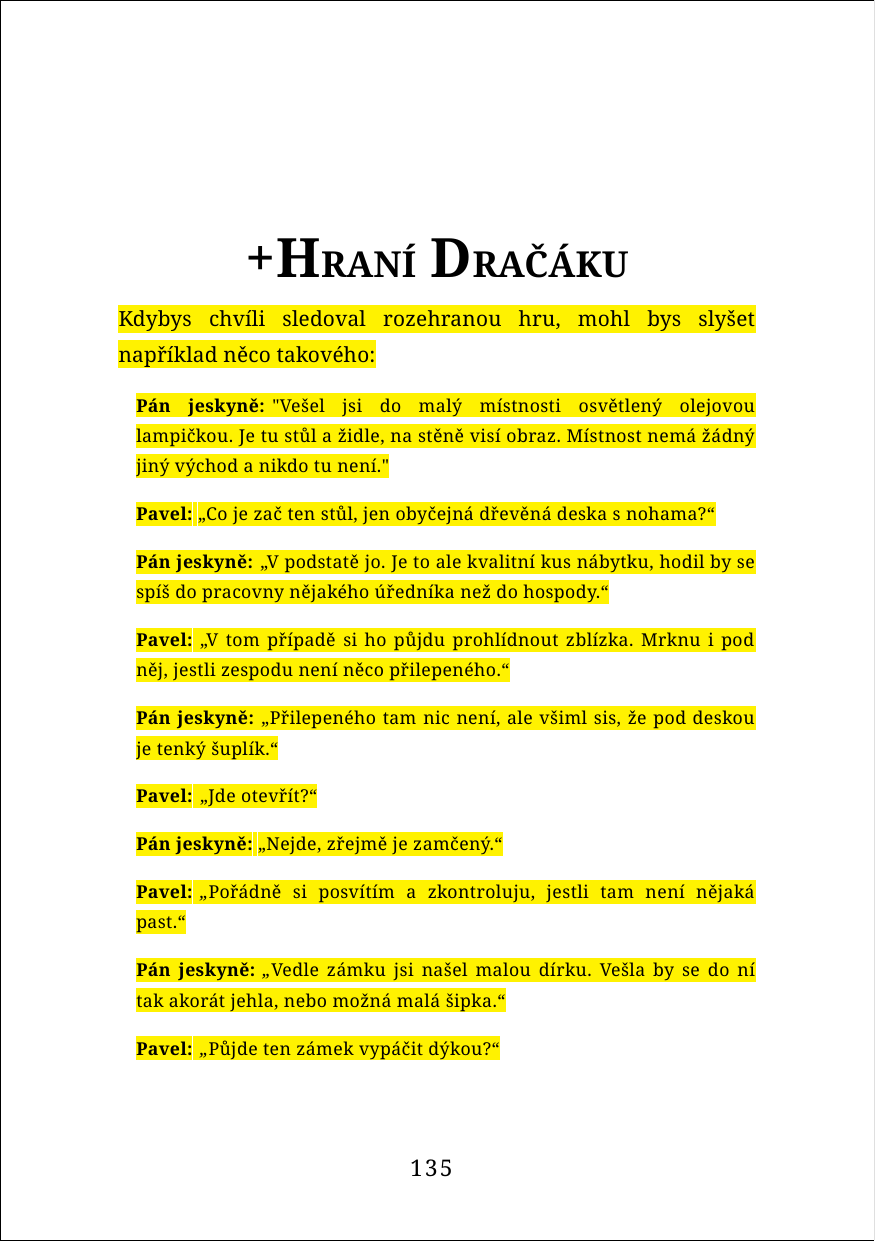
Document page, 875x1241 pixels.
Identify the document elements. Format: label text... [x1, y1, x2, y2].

text Pavel: „V tom případě si ho půjdu prohlídnout zblízka. Mrknu i pod něj, jestli zespodu není něco přilepeného.“ [136, 628, 756, 682]
text Pavel: „Pořádně si posvítím a zkontroluju, jestli tam není nějaká past.“ [136, 880, 756, 934]
subtitle +Hraní Dračáku [118, 219, 756, 293]
text Pán jeskyně: „V podstatě jo. Je to ale kvalitní kus nábytku, hodil by se spíš do pracovny nějakého úředníka než do hospody.“ [136, 549, 756, 604]
text Pavel: „Půjde ten zámek vypáčit dýkou?“ [136, 1036, 756, 1060]
text Pán jeskyně: „Vedle zámku jsi našel malou dírku. Vešla by se do ní tak akorát jehla, nebo možná malá šipka.“ [136, 958, 756, 1012]
text Pavel: „Co je zač ten stůl, jen obyčejná dřevěná deska s nohama?“ [136, 502, 756, 526]
text Kdybys chvíli sledoval rozehranou hru, mohl bys slyšet například něco takového: [118, 304, 756, 368]
text Pán jeskyně: „Přilepeného tam nic není, ale všiml sis, že pod deskou je tenký šuplík.“ [136, 706, 756, 760]
text Pavel: „Jde otevřít?“ [136, 784, 756, 808]
text Pán jeskyně: "Vešel jsi do malý místnosti osvětlený olejovou lampičkou. Je tu stůl a židle, na stěně visí obraz. Místnost nemá žádný jiný východ a nikdo tu není." [136, 393, 756, 478]
text Pán jeskyně: „Nejde, zřejmě je zamčený.“ [136, 832, 756, 856]
